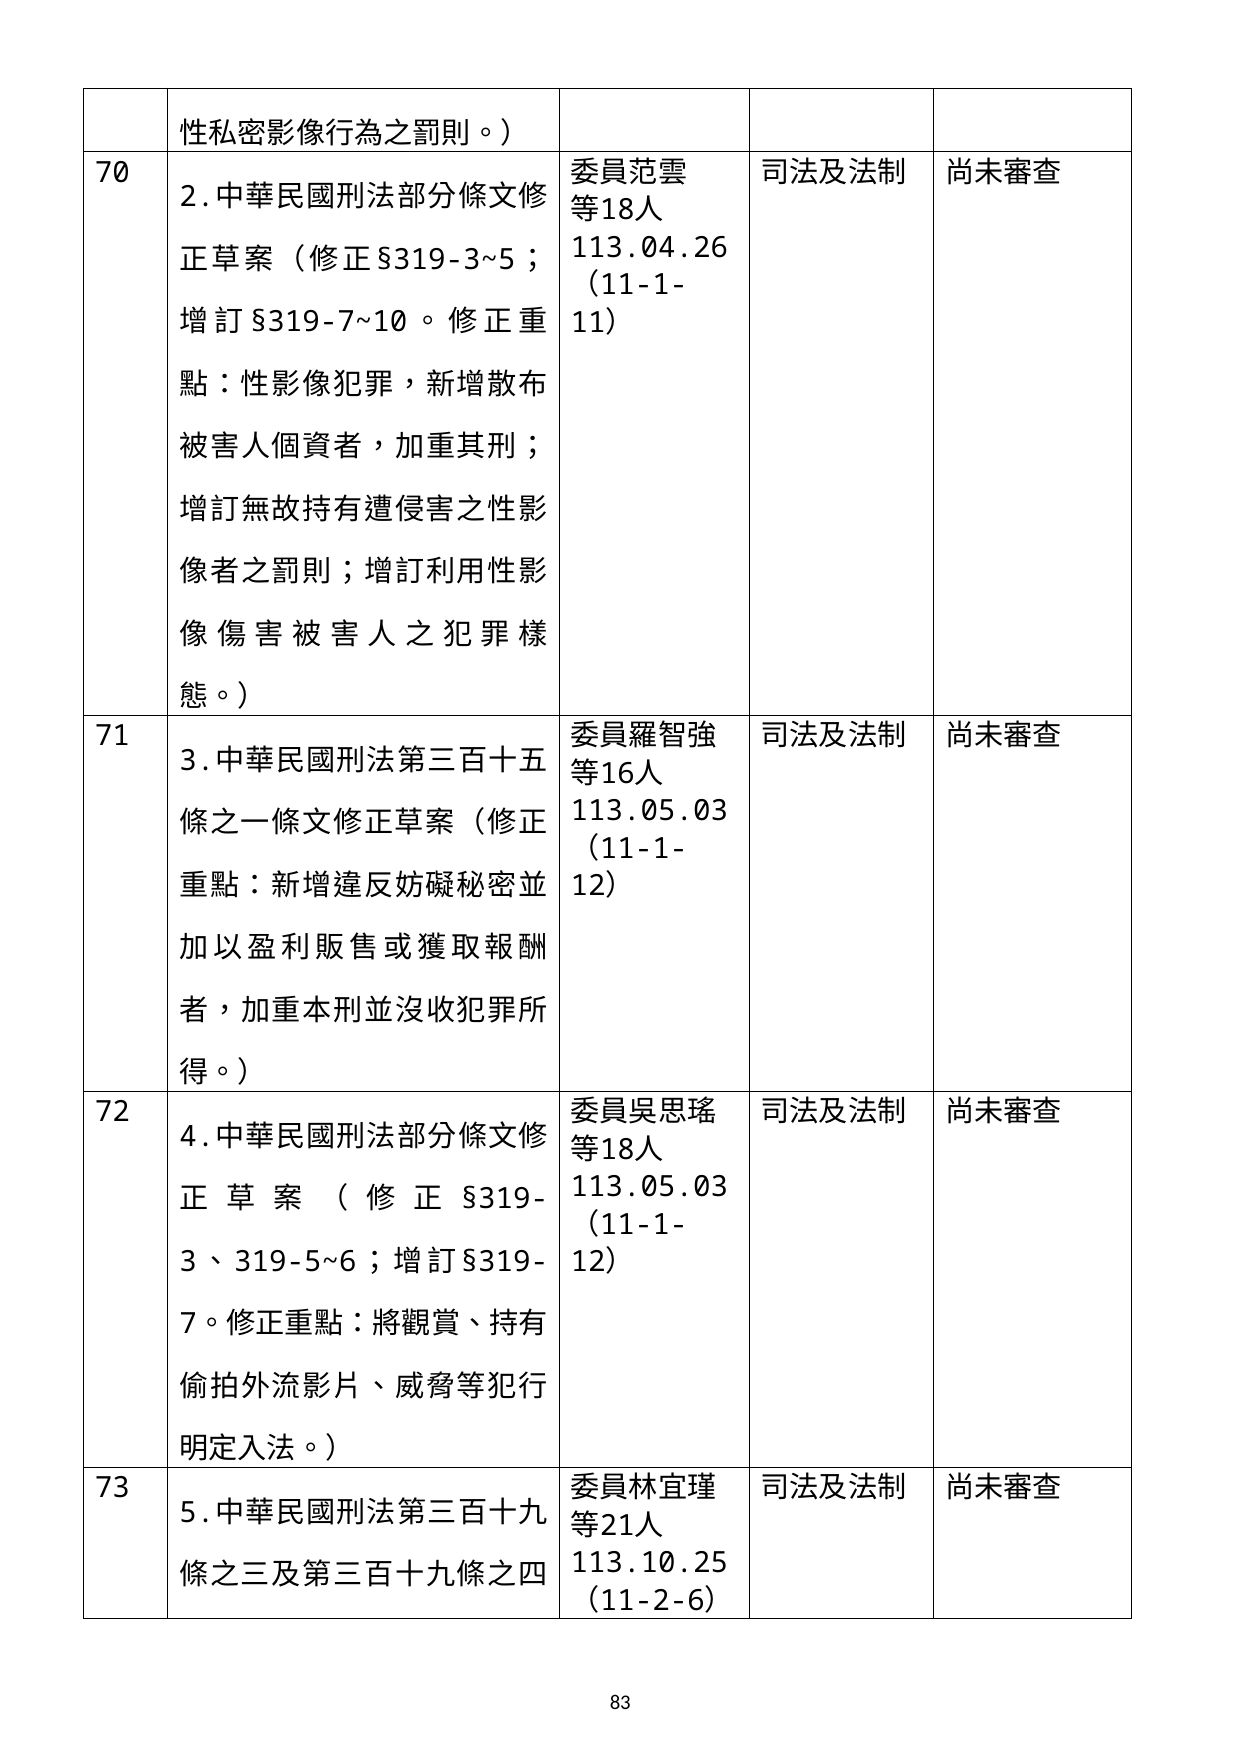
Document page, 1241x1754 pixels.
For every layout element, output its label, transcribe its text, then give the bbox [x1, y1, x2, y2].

table_cell 73 [84, 1468, 167, 1618]
table_cell 尚未審查 [934, 152, 1131, 715]
table_cell 委員林宜瑾 等21人 113.10.25 （11-2-6） [560, 1468, 749, 1618]
table_cell 71 [84, 716, 167, 1091]
table_cell 70 [84, 152, 167, 715]
table_cell 3.中華民國刑法第三百十五條之一條文修正草案（修正重點：新增違反妨礙秘密並加以盈利販售或獲取報酬者，加重本刑並沒收犯罪所得。） [168, 716, 559, 1091]
table_cell 司法及法制 [750, 1092, 933, 1467]
table_cell 委員吳思瑤 等18人 113.05.03 （11-1-12） [560, 1092, 749, 1467]
table_cell [750, 89, 933, 151]
table_cell 5.中華民國刑法第三百十九條之三及第三百十九條之四 [168, 1468, 559, 1618]
table_cell 2.中華民國刑法部分條文修正草案（修正§319-3~5；增訂§319-7~10。修正重點：性影像犯罪，新增散布被害人個資者，加重其刑；增訂無故持有遭侵害之性影像者之罰則；增訂利用性影像傷害被害人之犯罪樣態。） [168, 152, 559, 715]
table_cell [84, 89, 167, 151]
table_cell 委員羅智強 等16人 113.05.03 （11-1-12） [560, 716, 749, 1091]
table_cell 4.中華民國刑法部分條文修正草案（修正§319-3、319-5~6；增訂§319-7。修正重點：將觀賞、持有偷拍外流影片、威脅等犯行明定入法。） [168, 1092, 559, 1467]
table_cell [560, 89, 749, 151]
table_cell 司法及法制 [750, 1468, 933, 1618]
table_cell 72 [84, 1092, 167, 1467]
table_cell 性私密影像行為之罰則。） [168, 89, 559, 151]
table_cell 尚未審查 [934, 1092, 1131, 1467]
table_cell 司法及法制 [750, 152, 933, 715]
table_cell 委員范雲 等18人 113.04.26 （11-1-11） [560, 152, 749, 715]
table_cell 司法及法制 [750, 716, 933, 1091]
table_cell 尚未審查 [934, 716, 1131, 1091]
table_cell 尚未審查 [934, 1468, 1131, 1618]
table_cell [934, 89, 1131, 151]
